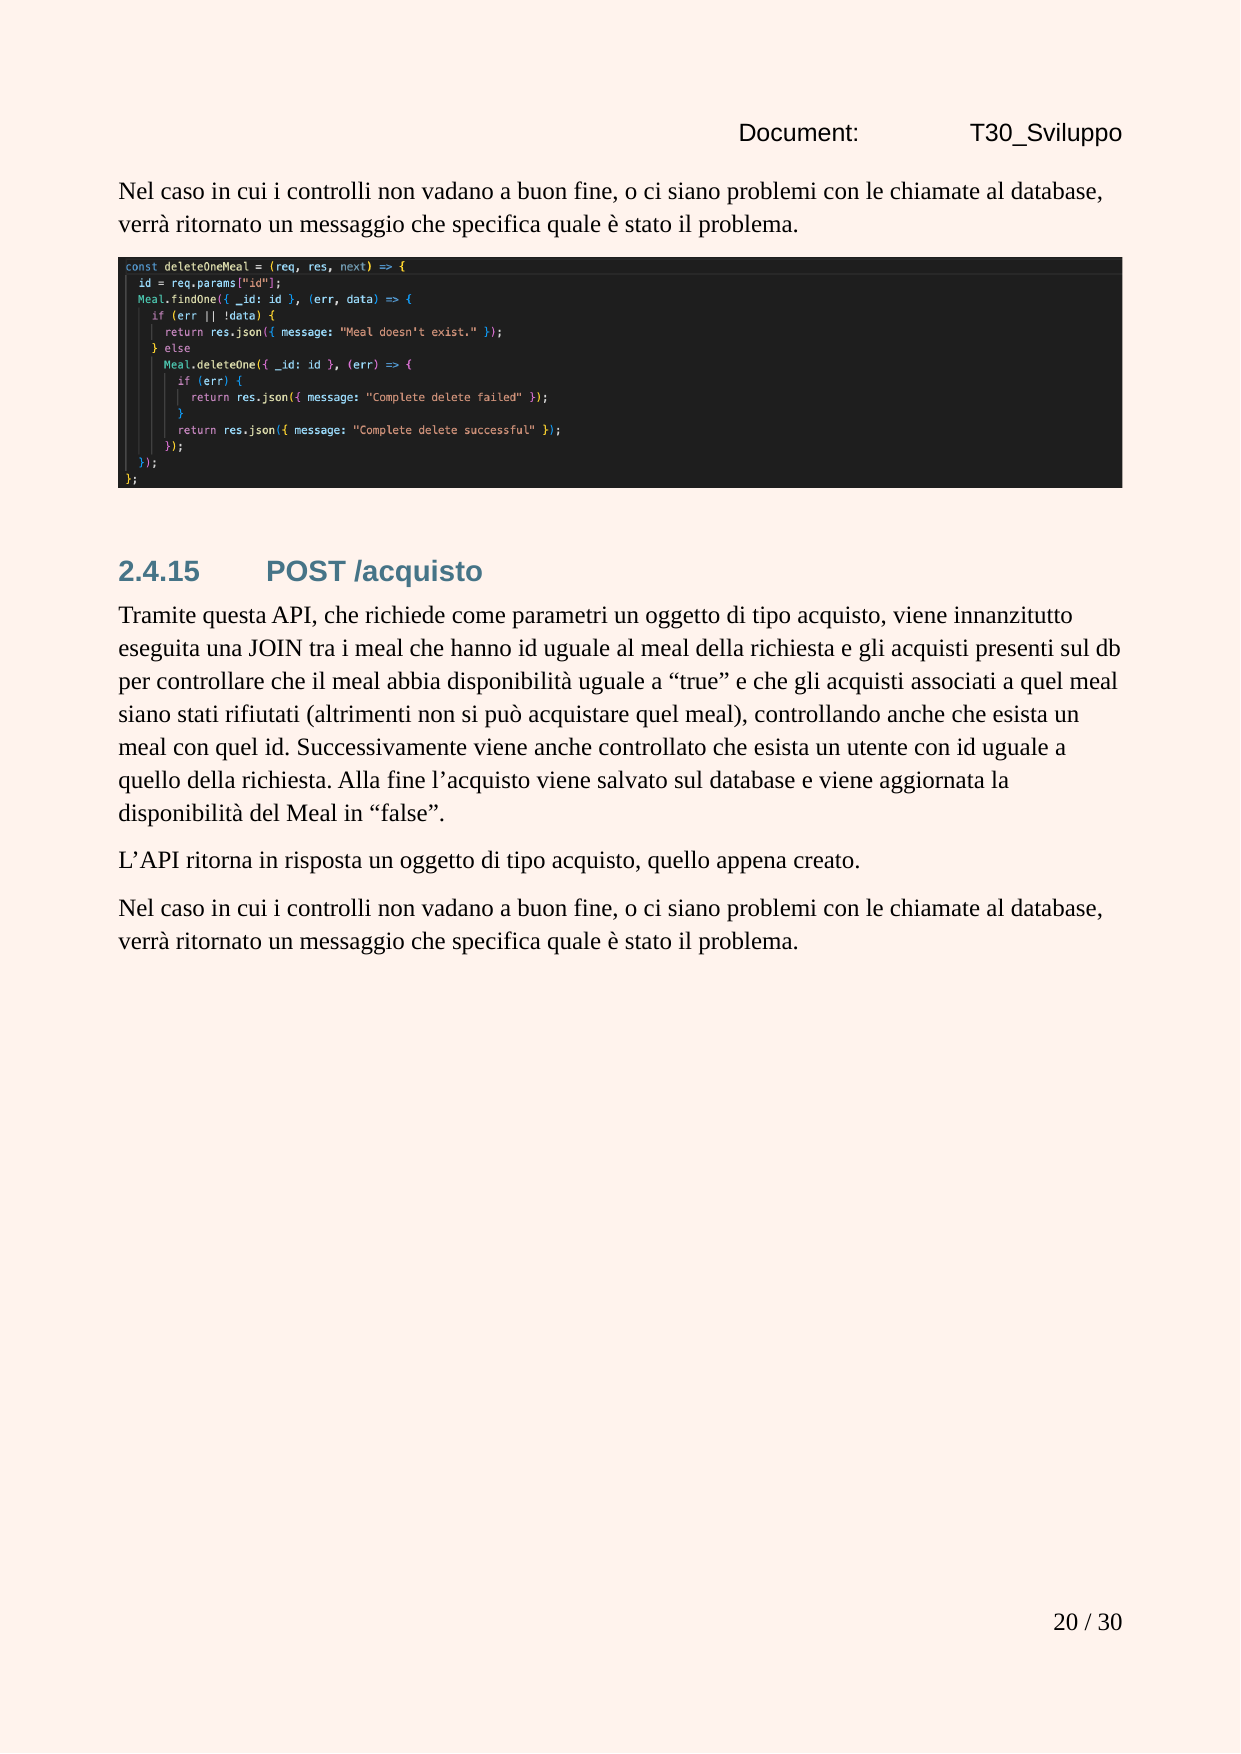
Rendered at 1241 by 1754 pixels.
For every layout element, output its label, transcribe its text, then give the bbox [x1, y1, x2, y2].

picture [118, 257, 1123, 488]
text Tramite questa API, che richiede come parametri un oggetto di tipo acquisto, viene innanzitutto eseguita una JOIN tra i meal che hanno id uguale al meal della richiesta e gli acquisti presenti sul db per controllare che il meal abbia disponibilità uguale a “true” e che gli acquisti associati a quel meal siano stati rifiutati (altrimenti non si può acquistare quel meal), controllando anche che esista un meal con quel id. Successivamente viene anche controllato che esista un utente con id uguale a quello della richiesta. Alla fine l’acquisto viene salvato sul database e viene aggiornata la disponibilità del Meal in “false”. [118, 600, 1122, 827]
text Nel caso in cui i controlli non vadano a buon fine, o ci siano problemi con le chiamate al database, verrà ritornato un messaggio che specifica quale è stato il problema. [118, 176, 1122, 238]
text Nel caso in cui i controlli non vadano a buon fine, o ci siano problemi con le chiamate al database, verrà ritornato un messaggio che specifica quale è stato il problema. [118, 893, 1122, 955]
text L’API ritorna in risposta un oggetto di tipo acquisto, quello appena creato. [118, 846, 1122, 874]
subtitle POST /acquisto [118, 554, 1122, 587]
